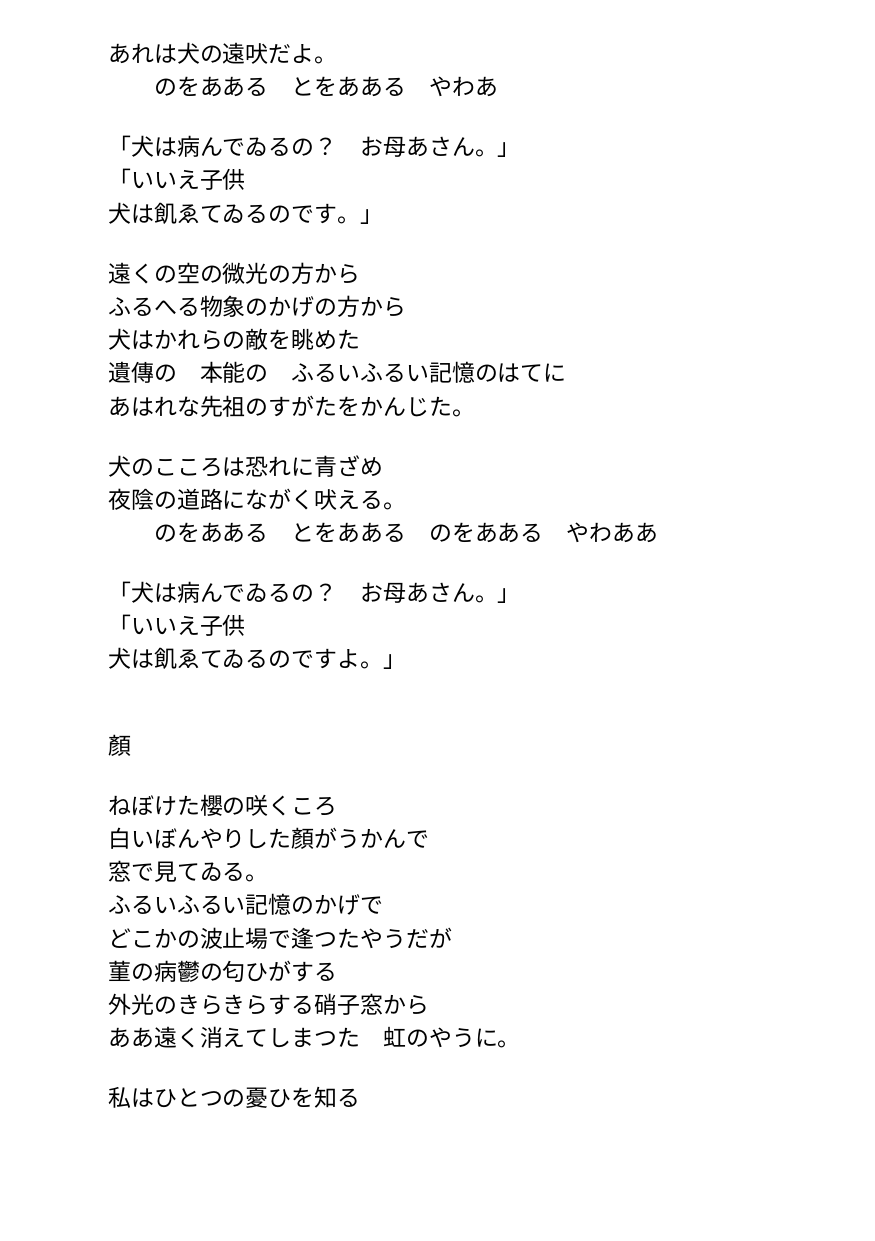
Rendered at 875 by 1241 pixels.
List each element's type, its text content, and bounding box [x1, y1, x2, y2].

text 犬は飢ゑてゐるのです。」 [72, 196, 802, 229]
text 「いいえ子供 [72, 162, 802, 196]
text 犬は飢ゑてゐるのですよ。」 [72, 641, 802, 674]
text 私はひとつの憂ひを知る [72, 1080, 802, 1113]
text 犬はかれらの敵を眺めた [72, 322, 802, 355]
text あれは犬の遠吠だよ。 [72, 36, 802, 69]
text どこかの波止場で逢つたやうだが [72, 921, 802, 954]
text 「犬は病んでゐるの？ お母あさん。」 [72, 575, 802, 608]
text 犬のこころは恐れに青ざめ [72, 448, 802, 482]
text 遠くの空の微光の方から [72, 256, 802, 289]
text 「いいえ子供 [72, 608, 802, 641]
text ああ遠く消えてしまつた 虹のやうに。 [72, 1020, 802, 1053]
text 「犬は病んでゐるの？ お母あさん。」 [72, 129, 802, 162]
text のをあある とをあある やわあ [72, 69, 802, 102]
text のをあある とをあある のをあある やわああ [72, 515, 802, 548]
text 外光のきらきらする硝子窓から [72, 987, 802, 1020]
text 顏 [72, 728, 802, 761]
text 夜陰の道路にながく吠える。 [72, 482, 802, 515]
text あはれな先祖のすがたをかんじた。 [72, 388, 802, 422]
text 菫の病鬱の匂ひがする [72, 954, 802, 987]
text ねぼけた櫻の咲くころ [72, 788, 802, 821]
text 窓で見てゐる。 [72, 854, 802, 887]
text ふるいふるい記憶のかげで [72, 887, 802, 921]
text 遺傳の 本能の ふるいふるい記憶のはてに [72, 355, 802, 388]
text ふるへる物象のかげの方から [72, 289, 802, 322]
text 白いぼんやりした顏がうかんで [72, 821, 802, 854]
